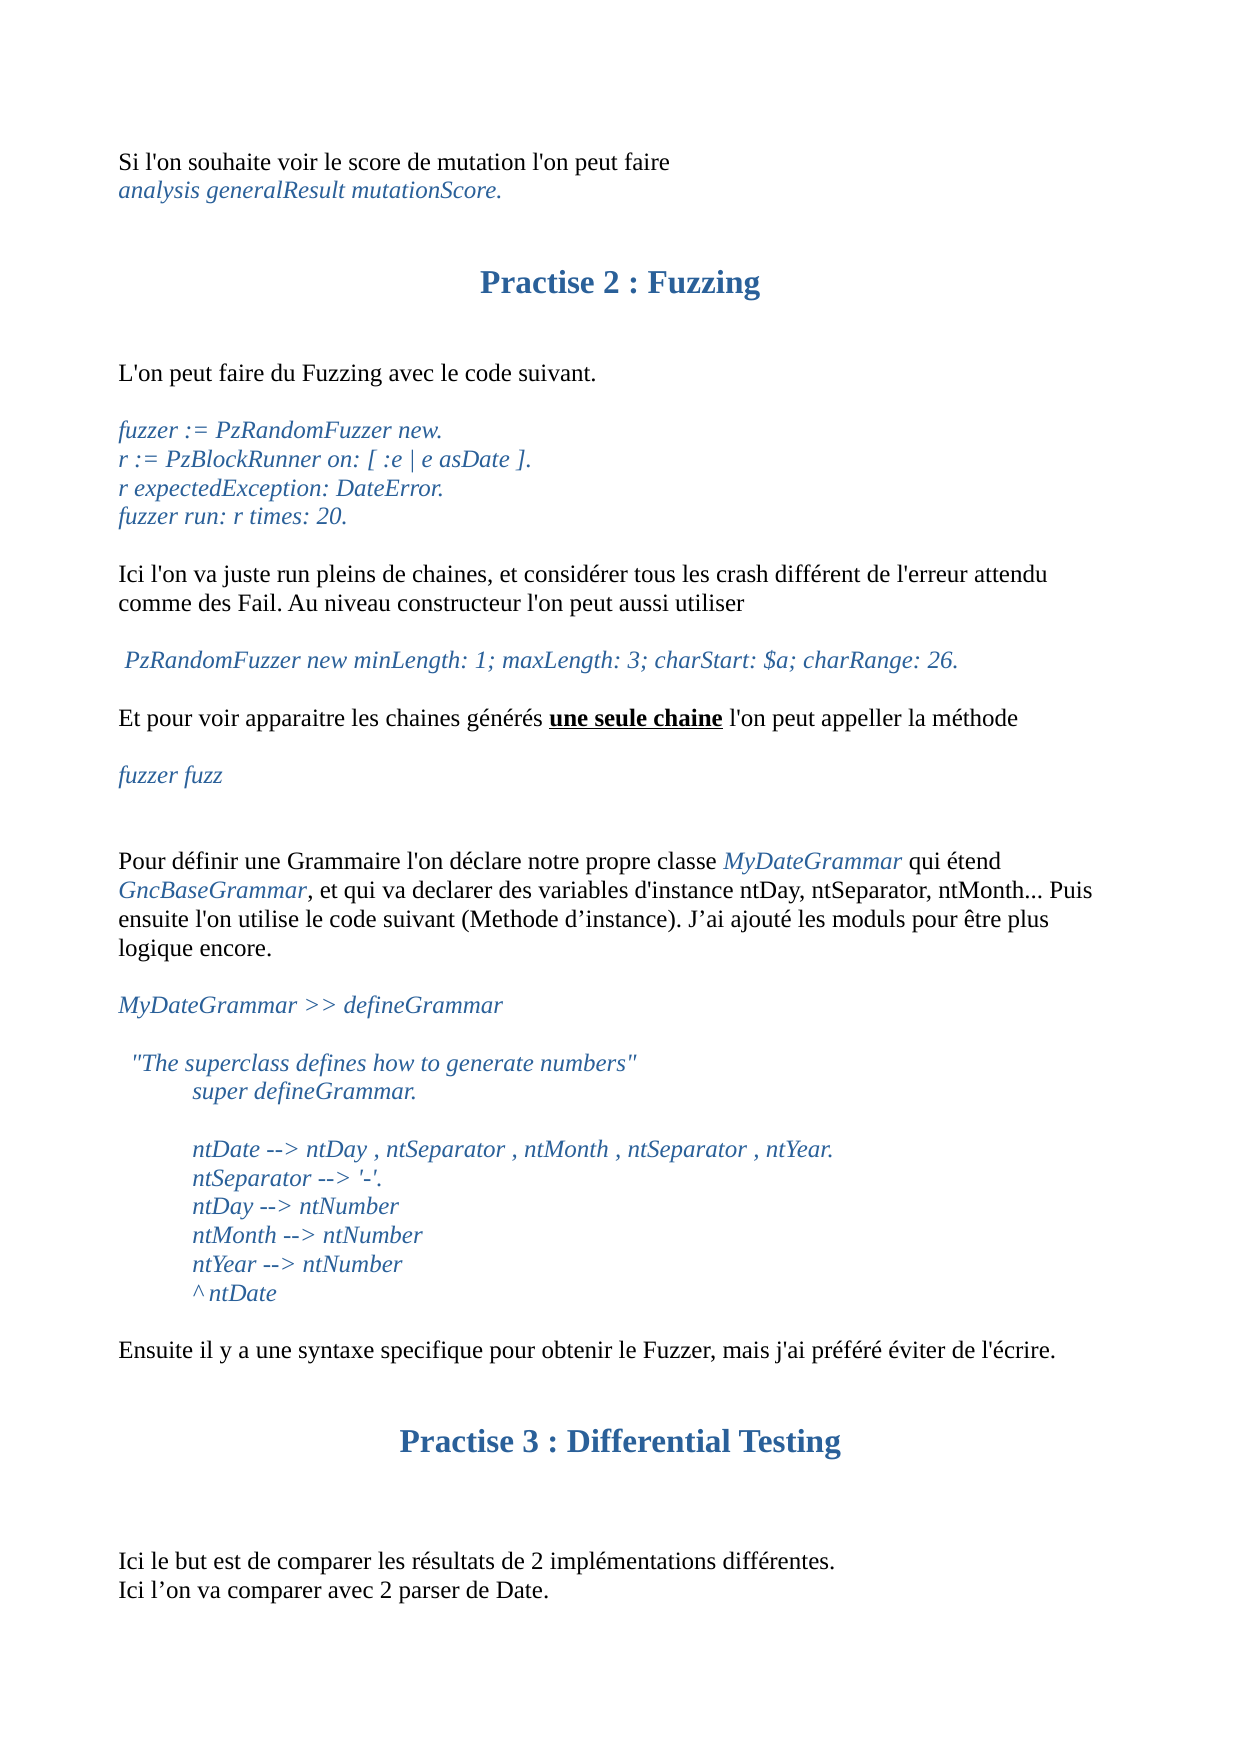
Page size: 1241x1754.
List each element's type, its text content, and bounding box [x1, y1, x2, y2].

text analysis generalResult mutationScore. [118, 176, 1122, 204]
text Ici l'on va juste run pleins de chaines, et considérer tous les crash différent de l'erreur attendu comme des Fail. Au niveau constructeur l'on peut aussi utiliser [118, 559, 1122, 616]
text r := PzBlockRunner on: [ :e | e asDate ]. [118, 444, 1122, 473]
text "The superclass defines how to generate numbers" [118, 1048, 1122, 1076]
text ntDate --> ntDay , ntSeparator , ntMonth , ntSeparator , ntYear. [118, 1134, 1122, 1163]
text Si l'on souhaite voir le score de mutation l'on peut faire [118, 147, 1122, 176]
text Et pour voir apparaitre les chaines générés une seule chaine l'on peut appeller la méthode [118, 703, 1122, 731]
text ntYear --> ntNumber [118, 1249, 1122, 1278]
text MyDateGrammar >> defineGrammar [118, 990, 1122, 1019]
text fuzzer fuzz [118, 760, 1122, 789]
text fuzzer run: r times: 20. [118, 501, 1122, 530]
text ntMonth --> ntNumber [118, 1220, 1122, 1249]
text PzRandomFuzzer new minLength: 1; maxLength: 3; charStart: $a; charRange: 26. [118, 645, 1122, 674]
text Ensuite il y a une syntaxe specifique pour obtenir le Fuzzer, mais j'ai préféré éviter de l'écrire. [118, 1335, 1122, 1364]
text super defineGrammar. [118, 1076, 1122, 1105]
text Ici l’on va comparer avec 2 parser de Date. [118, 1575, 1122, 1603]
text Practise 2 : Fuzzing [118, 262, 1122, 300]
text fuzzer := PzRandomFuzzer new. [118, 415, 1122, 444]
text ntDay --> ntNumber [118, 1191, 1122, 1220]
text Ici le but est de comparer les résultats de 2 implémentations différentes. [118, 1546, 1122, 1575]
text Pour définir une Grammaire l'on déclare notre propre classe MyDateGrammar qui étend GncBaseGrammar, et qui va declarer des variables d'instance ntDay, ntSeparator, ntMonth... Puis ensuite l'on utilise le code suivant (Methode d’instance). J’ai ajouté les moduls pour être plus logique encore. [118, 846, 1122, 961]
text ntSeparator --> '-'. [118, 1163, 1122, 1191]
text Practise 3 : Differential Testing [118, 1421, 1122, 1460]
text ^ ntDate [118, 1278, 1122, 1306]
text r expectedException: DateError. [118, 473, 1122, 501]
text L'on peut faire du Fuzzing avec le code suivant. [118, 358, 1122, 386]
